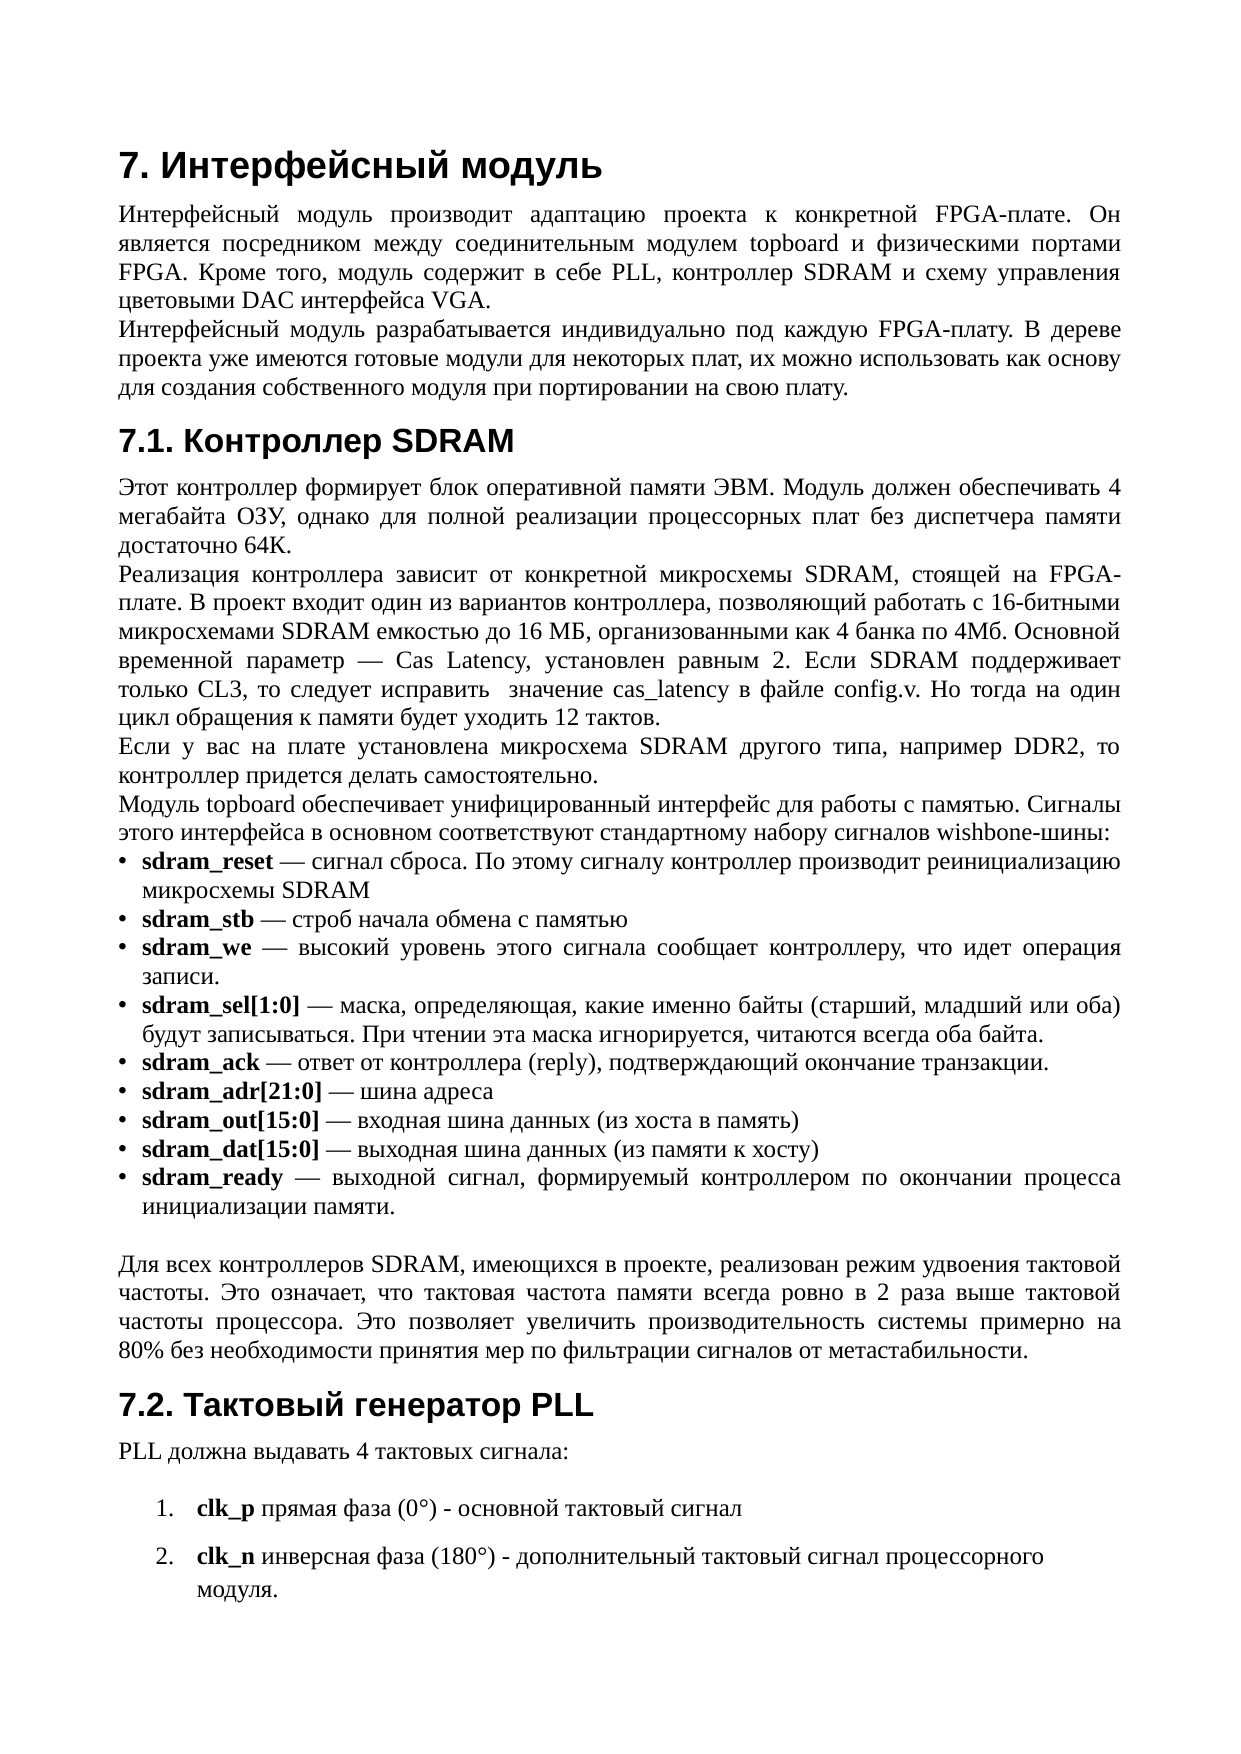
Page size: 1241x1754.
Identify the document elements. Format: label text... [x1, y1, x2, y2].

text Интерфейсный модуль разрабатывается индивидуально под каждую FPGA-плату. В дереве проекта уже имеются готовые модули для некоторых плат, их можно использовать как основу для создания собственного модуля при портировании на свою плату. [118, 314, 1122, 401]
list sdram_we — высокий уровень этого сигнала сообщает контроллеру, что идет операция записи. [118, 932, 1122, 990]
text Этот контроллер формирует блок оперативной памяти ЭВМ. Модуль должен обеспечивать 4 мегабайта ОЗУ, однако для полной реализации процессорных плат без диспетчера памяти достаточно 64К. [118, 472, 1122, 559]
list clk_p прямая фаза (0°) - основной тактовый сигнал [155, 1493, 1122, 1522]
list sdram_sel[1:0] — маска, определяющая, какие именно байты (старший, младший или оба) будут записываться. При чтении эта маска игнорируется, читаются всегда оба байта. [118, 990, 1122, 1047]
list sdram_adr[21:0] — шина адреса [118, 1076, 1122, 1105]
subtitle 7.2. Тактовый генератор PLL [118, 1384, 1122, 1423]
list sdram_ready — выходной сигнал, формируемый контроллером по окончании процесса инициализации памяти. [118, 1162, 1122, 1220]
list sdram_ack — ответ от контроллера (reply), подтверждающий окончание транзакции. [118, 1047, 1122, 1076]
list sdram_out[15:0] — входная шина данных (из хоста в память) [118, 1105, 1122, 1134]
text Интерфейсный модуль производит адаптацию проекта к конкретной FPGA-плате. Он является посредником между соединительным модулем topboard и физическими портами FPGA. Кроме того, модуль содержит в себе PLL, контроллер SDRAM и схему управления цветовыми DAC интерфейса VGA. [118, 199, 1122, 314]
text Реализация контроллера зависит от конкретной микросхемы SDRAM, стоящей на FPGA-плате. В проект входит один из вариантов контроллера, позволяющий работать с 16-битными микросхемами SDRAM емкостью до 16 МБ, организованными как 4 банка по 4Мб. Основной временной параметр — Cas Latency, установлен равным 2. Если SDRAM поддерживает только CL3, то следует исправить значение cas_latency в файле config.v. Но тогда на один цикл обращения к памяти будет уходить 12 тактов. [118, 559, 1122, 731]
list clk_n инверсная фаза (180°) - дополнительный тактовый сигнал процессорного модуля. [155, 1541, 1122, 1603]
subtitle 7. Интерфейсный модуль [118, 143, 1122, 187]
text Для всех контроллеров SDRAM, имеющихся в проекте, реализован режим удвоения тактовой частоты. Это означает, что тактовая частота памяти всегда ровно в 2 раза выше тактовой частоты процессора. Это позволяет увеличить производительность системы примерно на 80% без необходимости принятия мер по фильтрации сигналов от метастабильности. [118, 1249, 1122, 1364]
text Модуль topboard обеспечивает унифицированный интерфейс для работы с памятью. Сигналы этого интерфейса в основном соответствуют стандартному набору сигналов wishbone-шины: [118, 789, 1122, 846]
list sdram_stb — строб начала обмена с памятью [118, 904, 1122, 932]
text PLL должна выдавать 4 тактовых сигнала: [118, 1436, 1122, 1464]
text Если у вас на плате установлена микросхема SDRAM другого типа, например DDR2, то контроллер придется делать самостоятельно. [118, 731, 1122, 789]
subtitle 7.1. Контроллер SDRAM [118, 421, 1122, 460]
list sdram_reset — сигнал сброса. По этому сигналу контроллер производит реинициализацию микросхемы SDRAM [118, 846, 1122, 904]
list sdram_dat[15:0] — выходная шина данных (из памяти к хосту) [118, 1134, 1122, 1162]
